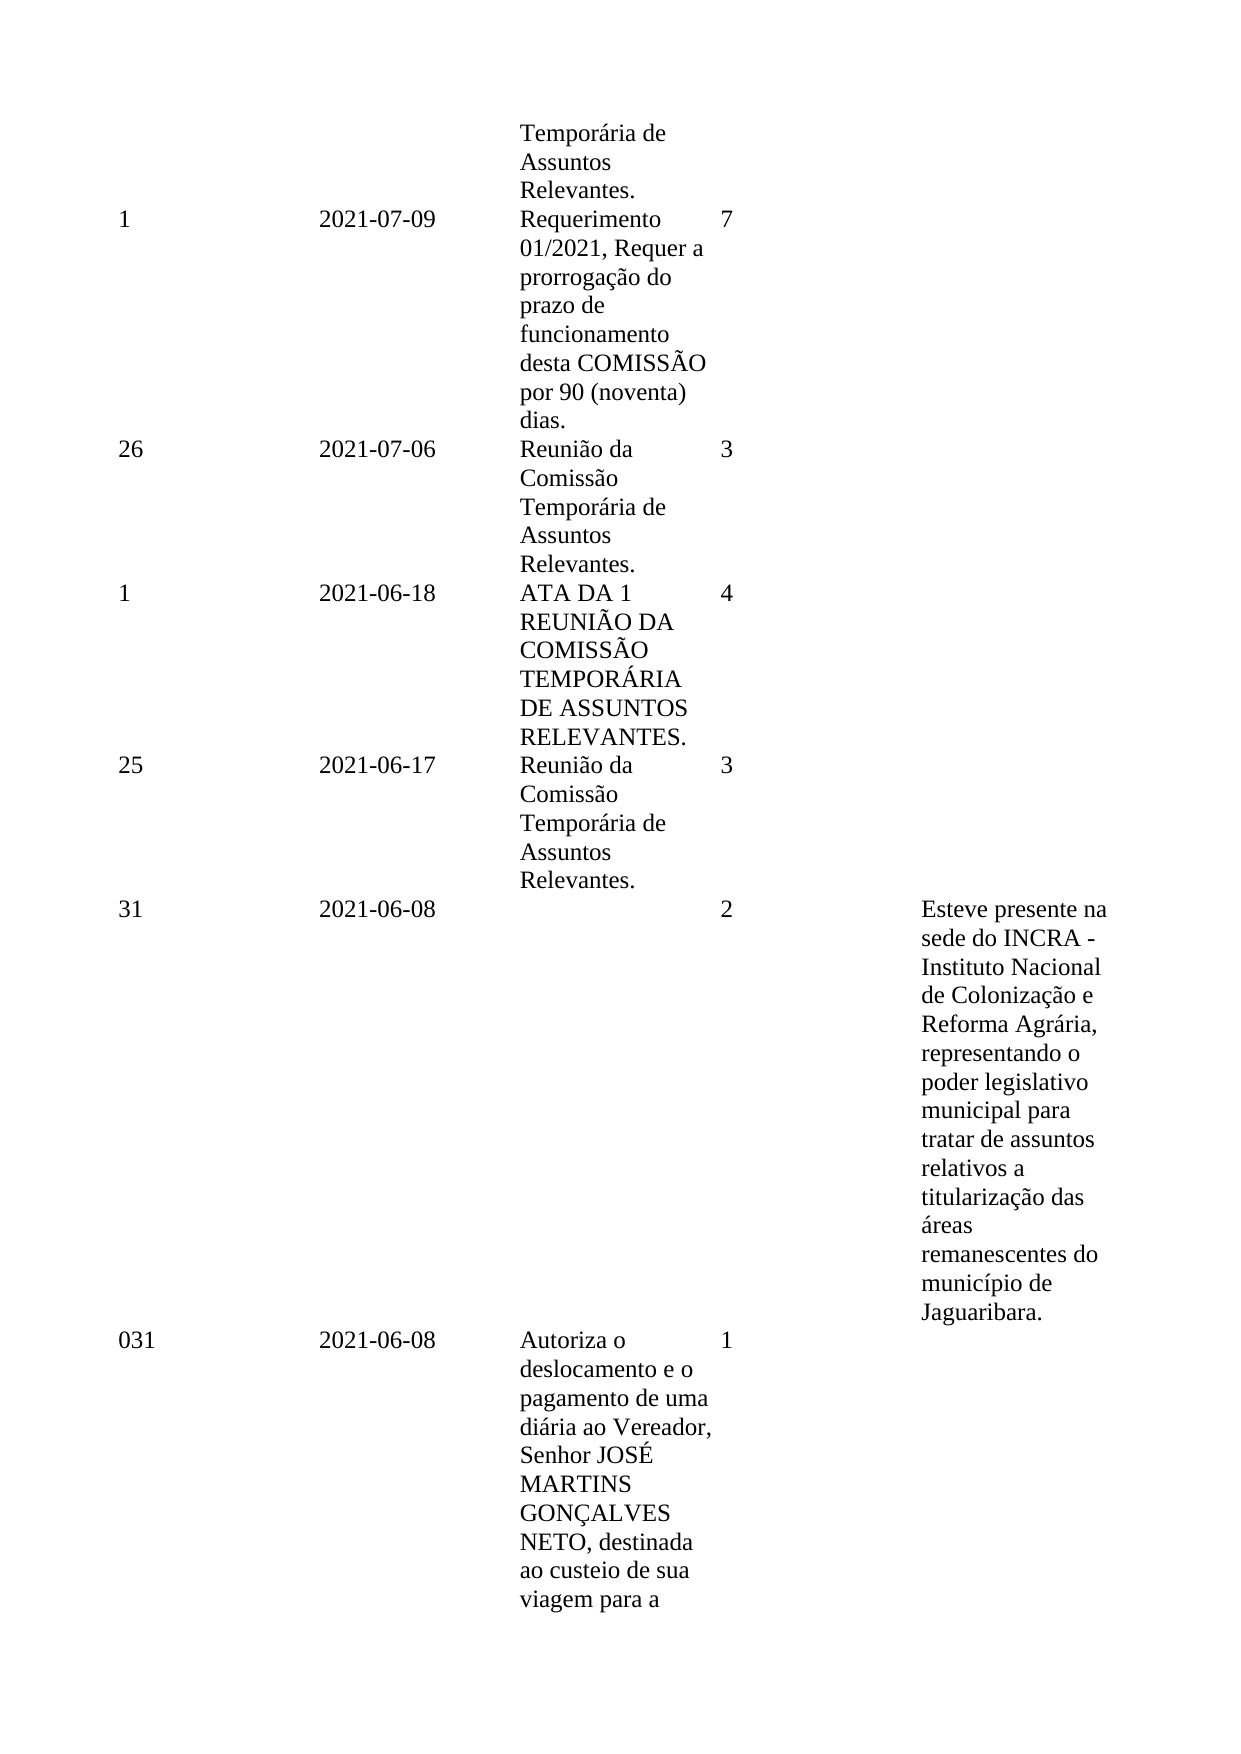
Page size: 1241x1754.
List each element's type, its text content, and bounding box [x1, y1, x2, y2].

table_cell ATA DA 1 REUNIÃO DA COMISSÃO TEMPORÁRIA DE ASSUNTOS RELEVANTES. [520, 578, 720, 751]
table_cell 3 [720, 434, 921, 578]
table_cell 25 [118, 751, 319, 894]
table_cell 2 [720, 894, 921, 1326]
table_cell Requerimento 01/2021, Requer a prorrogação do prazo de funcionamento desta COMISSÃO por 90 (noventa) dias. [520, 204, 720, 434]
table_cell Reunião da Comissão Temporária de Assuntos Relevantes. [520, 434, 720, 578]
table_cell 031 [118, 1326, 319, 1613]
table_cell 1 [118, 578, 319, 751]
table_cell 26 [118, 434, 319, 578]
table_cell 2021-07-09 [319, 204, 519, 434]
table_cell [118, 118, 319, 204]
table_cell Esteve presente na sede do INCRA - Instituto Nacional de Colonização e Reforma Agrária, representando o poder legislativo municipal para tratar de assuntos relativos a titularização das áreas remanescentes do município de Jaguaribara. [921, 894, 1122, 1326]
table_cell [520, 894, 720, 1326]
table_cell 1 [720, 1326, 921, 1613]
table_cell [921, 434, 1122, 578]
table_cell [921, 751, 1122, 894]
table_cell Autoriza o deslocamento e o pagamento de uma diária ao Vereador, Senhor JOSÉ MARTINS GONÇALVES NETO, destinada ao custeio de sua viagem para a [520, 1326, 720, 1613]
table_cell [720, 118, 921, 204]
table_cell [921, 578, 1122, 751]
table_cell [319, 118, 519, 204]
table_cell 31 [118, 894, 319, 1326]
table_cell 4 [720, 578, 921, 751]
table_cell Temporária de Assuntos Relevantes. [520, 118, 720, 204]
table_cell Reunião da Comissão Temporária de Assuntos Relevantes. [520, 751, 720, 894]
table_cell 1 [118, 204, 319, 434]
table_cell [921, 204, 1122, 434]
table_cell 2021-06-17 [319, 751, 519, 894]
table_cell 2021-06-18 [319, 578, 519, 751]
table_cell 2021-06-08 [319, 1326, 519, 1613]
table_cell [921, 1326, 1122, 1613]
table_cell [921, 118, 1122, 204]
table_cell 2021-07-06 [319, 434, 519, 578]
table_cell 7 [720, 204, 921, 434]
table_cell 3 [720, 751, 921, 894]
table_cell 2021-06-08 [319, 894, 519, 1326]
